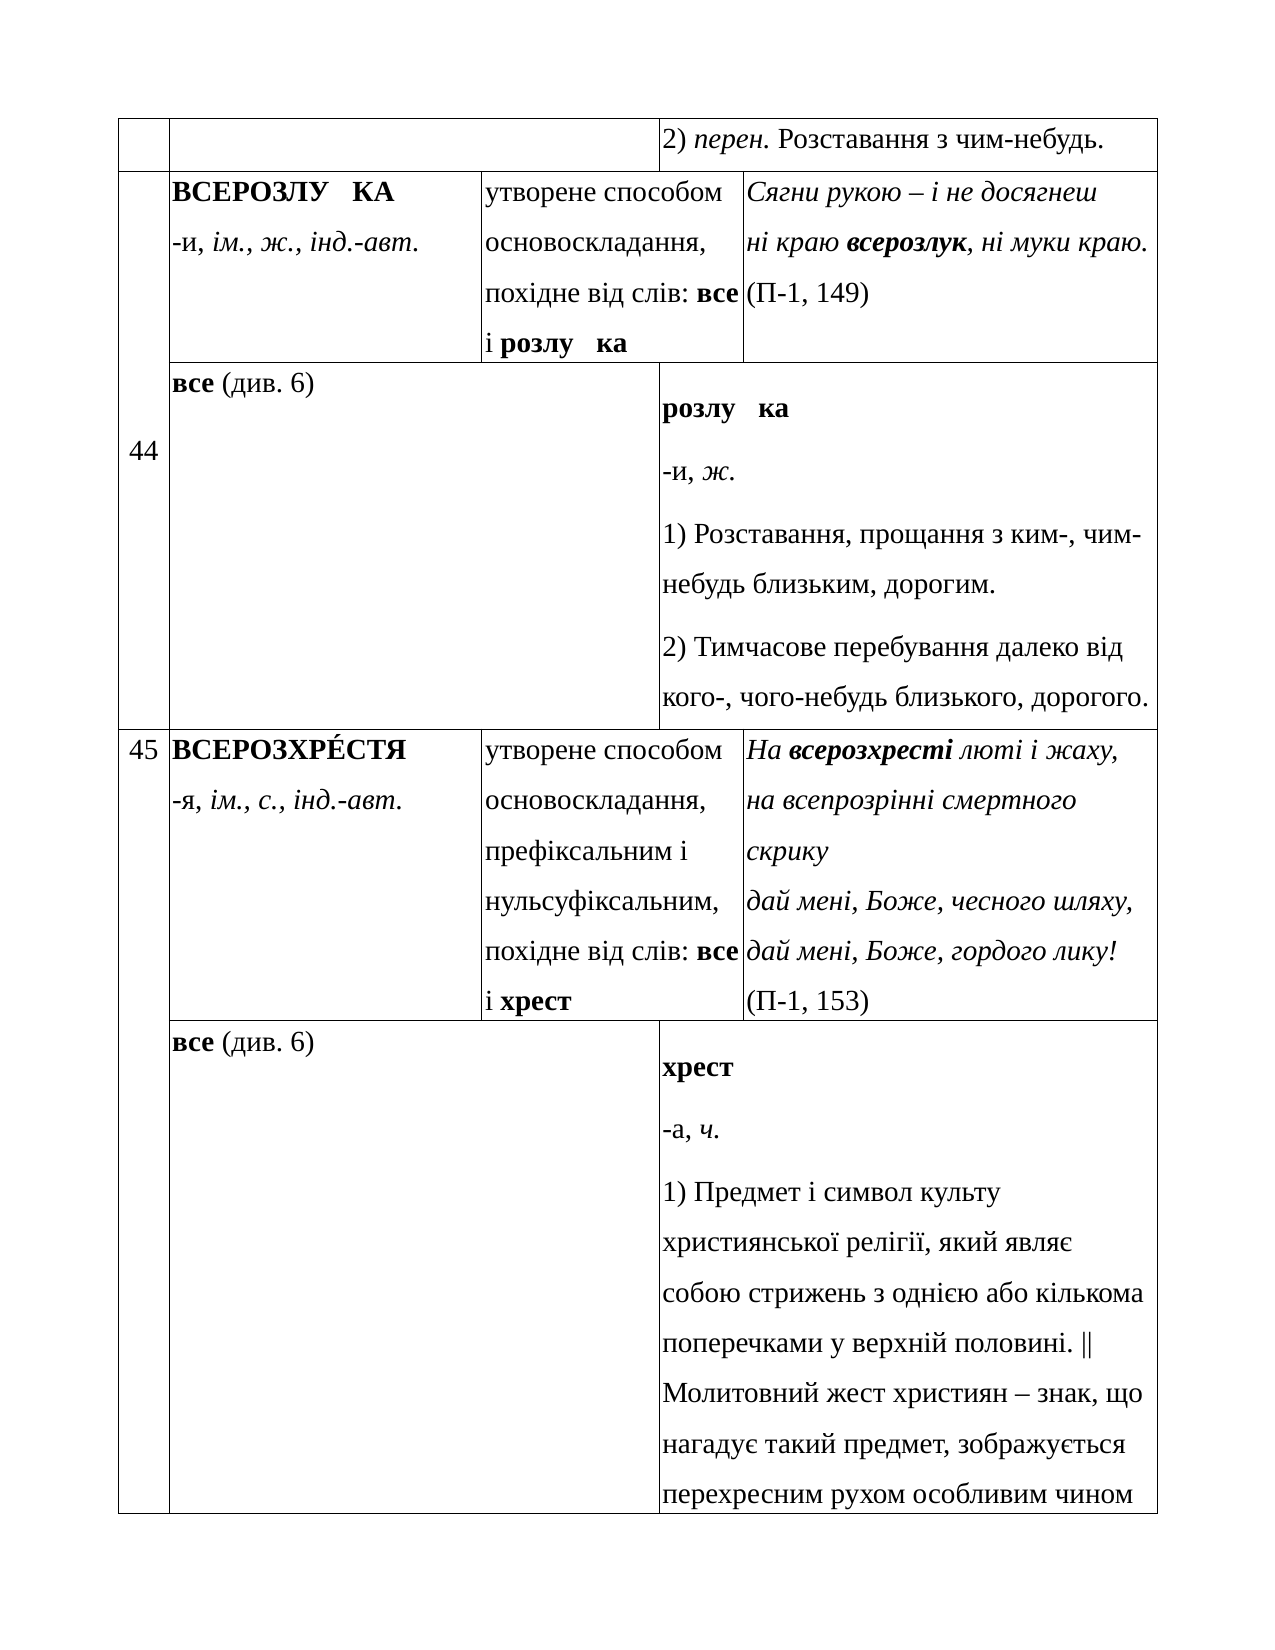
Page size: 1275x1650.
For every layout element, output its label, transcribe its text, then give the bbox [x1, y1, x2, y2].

table_cell 2) перен. Розставання з чим-небудь. [660, 119, 1157, 171]
table_cell утворене способом основоскладання, похідне від слів: все і розлука [482, 172, 743, 362]
table_cell Сягни рукою – і не досягнеш ні краю всерозлук, ні муки краю. (П‑1, 149) [744, 172, 1157, 362]
table_cell 45 [119, 730, 169, 1513]
table_cell все (див. 6) [170, 363, 659, 728]
table_cell все (див. 6) [170, 1021, 659, 1513]
table_cell На всерозхресті люті і жаху, на всепрозрінні смертного скрику дай мені, Боже, чесного шляху, дай мені, Боже, гордого лику! (П‑1, 153) [744, 730, 1157, 1020]
table_cell утворене способом основоскладання, префіксальним і нульсуфіксальним, похідне від слів: все і хрест [482, 730, 743, 1020]
table_cell [119, 119, 169, 171]
table_cell [170, 119, 659, 171]
table_cell розлука -и, ж. 1) Розставання, прощання з ким-, чим-небудь близьким, дорогим. 2) Тимчасове перебування далеко від кого-, чого-небудь близького, дорогого. [660, 363, 1157, 728]
table_cell Всерозхрéстя -я, ім., с., інд.-авт. [170, 730, 481, 1020]
table_cell 44 [119, 172, 169, 728]
table_cell Всерозлука -и, ім., ж., інд.-авт. [170, 172, 481, 362]
table_cell хрест -а, ч. 1) Предмет і символ культу християнської релігії, який являє собою стрижень з однією або кількома поперечками у верхній половині. || Молитовний жест християн – знак, що нагадує такий предмет, зображується перехресним рухом особливим чином [660, 1021, 1157, 1513]
